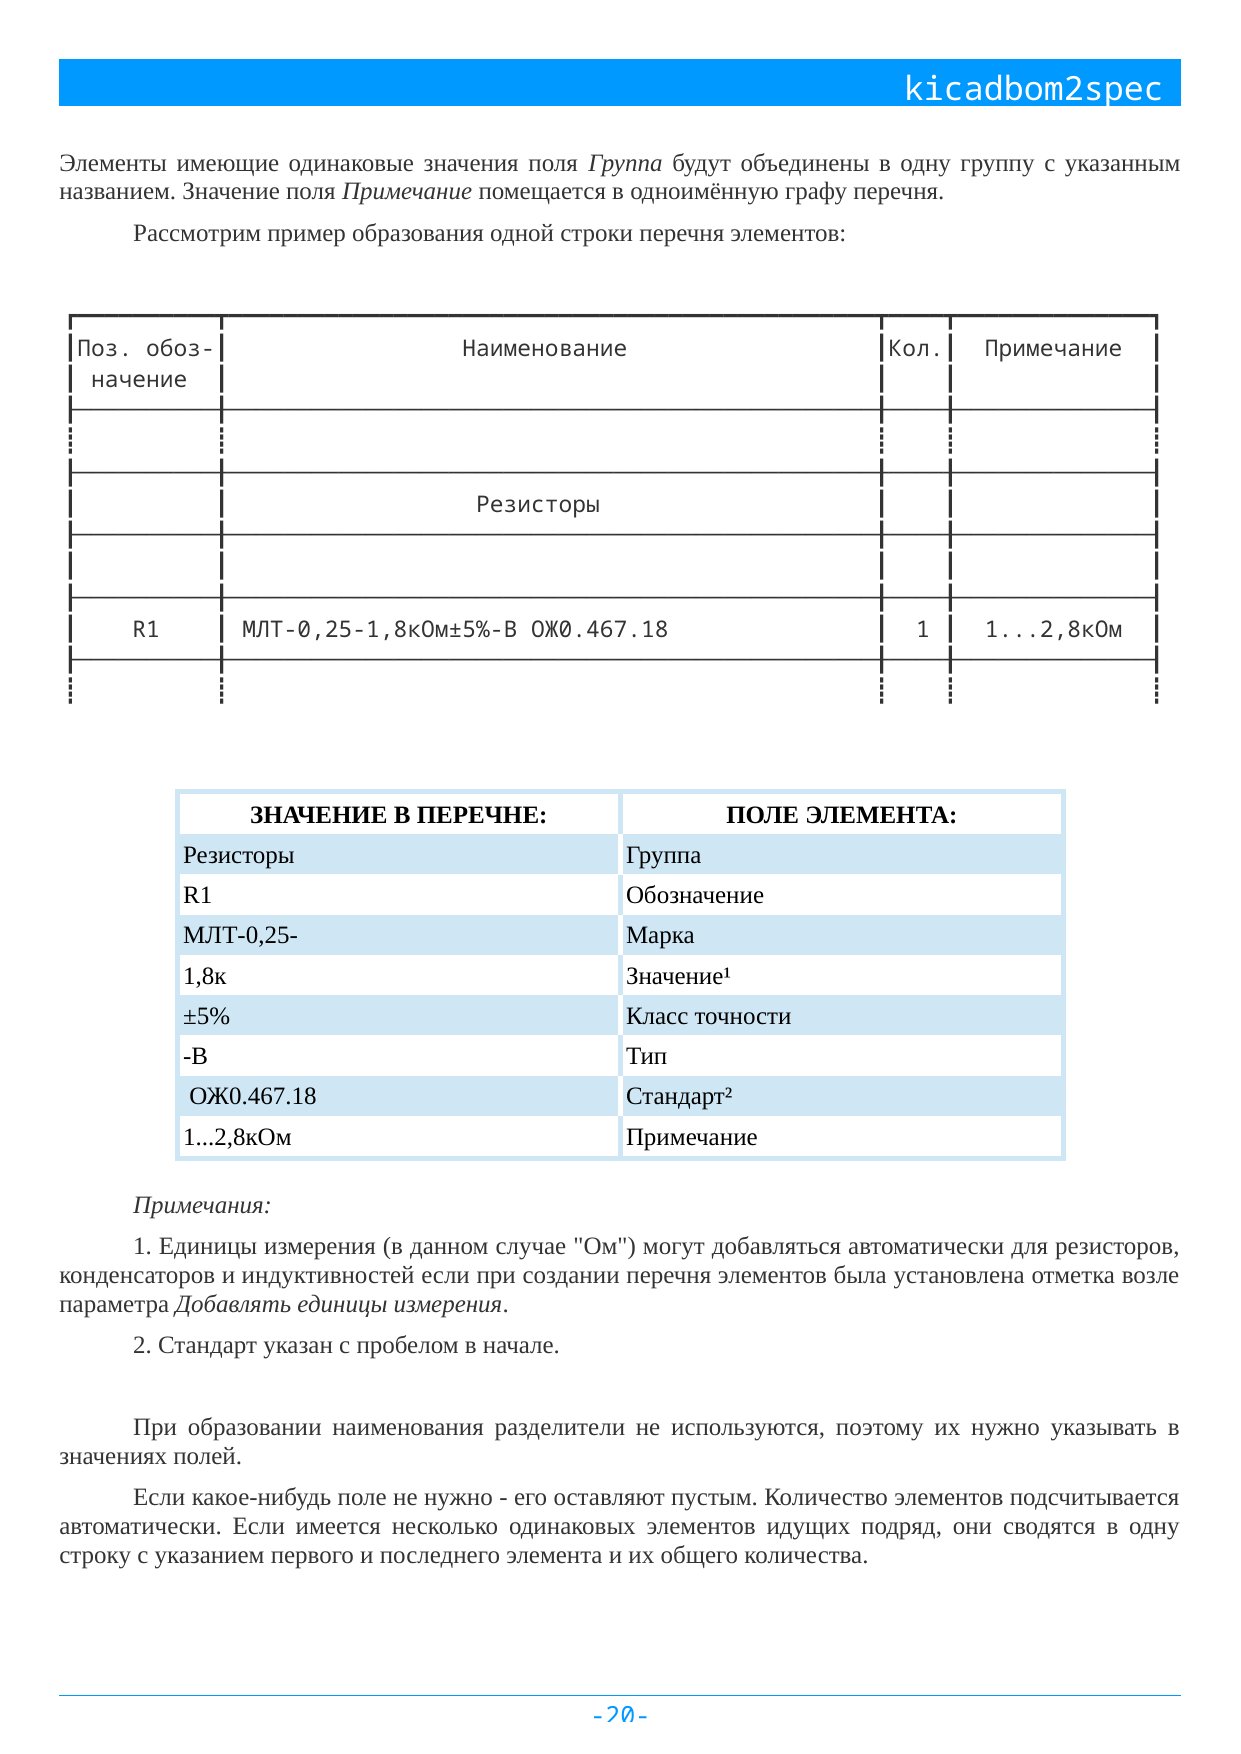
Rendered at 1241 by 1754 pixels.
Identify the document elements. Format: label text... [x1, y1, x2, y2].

text ┃ начение ┃ ┃ ┃ ┃ [59, 363, 1181, 394]
text Элементы имеющие одинаковые значения поля Группа будут объединены в одну группу с указанным названием. Значение поля Примечание помещается в одноимённую графу перечня. [59, 148, 1181, 205]
table_cell Класс точности [623, 995, 1061, 1035]
table_cell Значение¹ [623, 955, 1061, 995]
text ┋ ┋ ┋ ┋ ┋ [59, 425, 1181, 456]
text ┃Поз. обоз-┃ Наименование ┃Кол.┃ Примечание ┃ [59, 331, 1181, 363]
table_cell Тип [623, 1035, 1061, 1076]
table_cell ОЖ0.467.18 [180, 1076, 618, 1116]
text ┃ ┃ ┃ ┃ ┃ [59, 550, 1181, 581]
table_cell R1 [180, 875, 618, 915]
text 2. Стандарт указан с пробелом в начале. [59, 1330, 1181, 1359]
text ┃ R1 ┃ МЛТ-0,25-1,8кОм±5%-В ОЖ0.467.18 ┃ 1 ┃ 1...2,8кОм ┃ [59, 613, 1181, 644]
table_cell -В [180, 1035, 618, 1076]
text Примечания: [59, 1190, 1181, 1219]
text При образовании наименования разделители не используются, поэтому их нужно указывать в значениях полей. [59, 1412, 1181, 1470]
table_cell МЛТ-0,25- [180, 915, 618, 955]
table_cell ±5% [180, 995, 618, 1035]
text ┠──────────╂───────────────────────────────────────────────╂────╂──────────────┨ [59, 644, 1181, 675]
table_cell Группа [623, 834, 1061, 874]
text ┏━━━━━━━━━━┳━━━━━━━━━━━━━━━━━━━━━━━━━━━━━━━━━━━━━━━━━━━━━━━┳━━━━┳━━━━━━━━━━━━━━┓ [59, 300, 1181, 331]
table_cell 1...2,8кОм [180, 1116, 618, 1156]
table_cell Примечание [623, 1116, 1061, 1156]
table_cell Резисторы [180, 834, 618, 874]
text ┋ ┋ ┋ ┋ ┋ [59, 675, 1181, 706]
table_cell 1,8к [180, 955, 618, 995]
table_cell Стандарт² [623, 1076, 1061, 1116]
table_header ПОЛЕ ЭЛЕМЕНТА: [623, 794, 1061, 834]
text ┃ ┃ Резисторы ┃ ┃ ┃ [59, 488, 1181, 519]
text Рассмотрим пример образования одной строки перечня элементов: [59, 218, 1181, 246]
text ┠──────────╂───────────────────────────────────────────────╂────╂──────────────┨ [59, 519, 1181, 550]
text ┠──────────╂───────────────────────────────────────────────╂────╂──────────────┨ [59, 394, 1181, 425]
table_header ЗНАЧЕНИЕ В ПЕРЕЧНЕ: [180, 794, 618, 834]
text 1. Единицы измерения (в данном случае "Ом") могут добавляться автоматически для резисторов, конденсаторов и индуктивностей если при создании перечня элементов была установлена отметка возле параметра Добавлять единицы измерения. [59, 1231, 1181, 1317]
table_cell Марка [623, 915, 1061, 955]
table_cell Обозначение [623, 875, 1061, 915]
text Если какое-нибудь поле не нужно - его оставляют пустым. Количество элементов подсчитывается автоматически. Если имеется несколько одинаковых элементов идущих подряд, они сводятся в одну строку с указанием первого и последнего элемента и их общего количества. [59, 1482, 1181, 1569]
text ┠──────────╂───────────────────────────────────────────────╂────╂──────────────┨ [59, 581, 1181, 613]
text ┠──────────╂───────────────────────────────────────────────╂────╂──────────────┨ [59, 456, 1181, 488]
